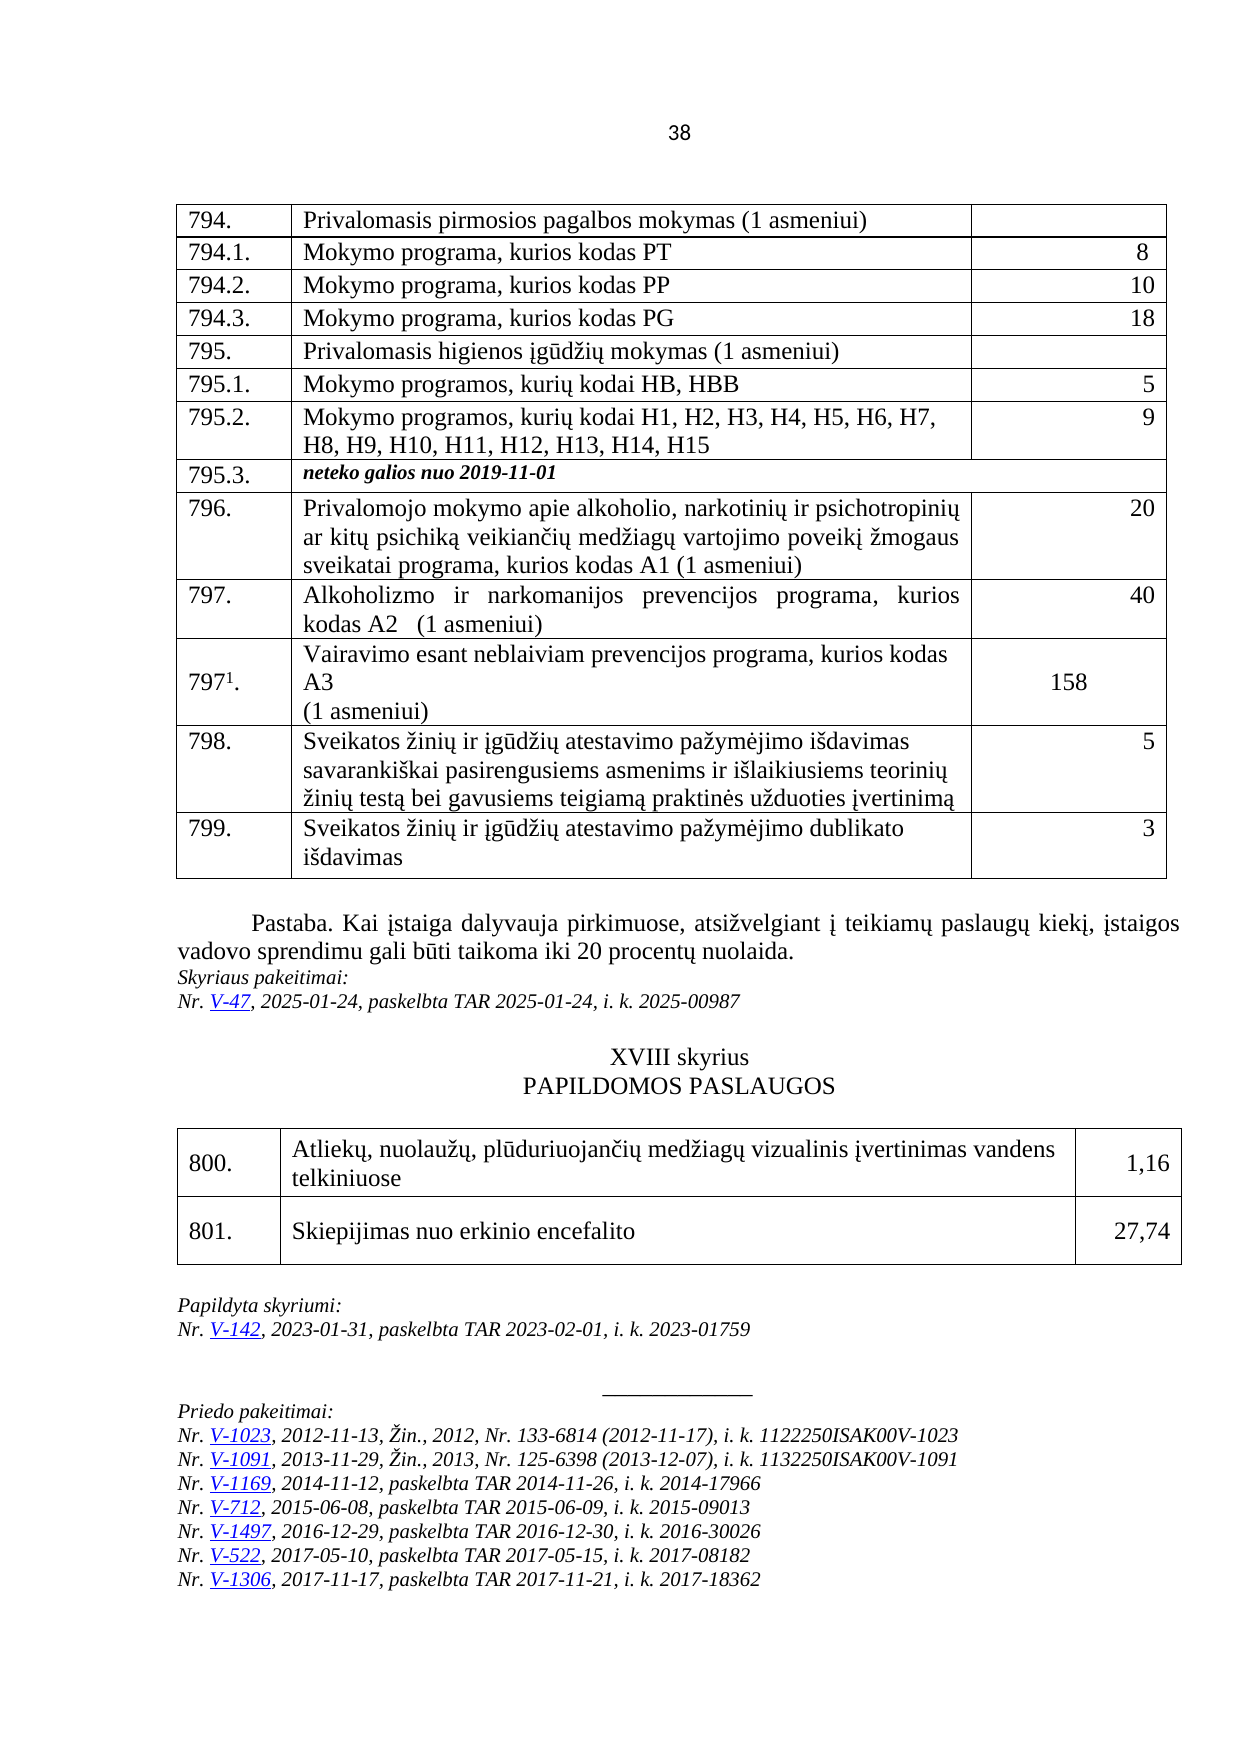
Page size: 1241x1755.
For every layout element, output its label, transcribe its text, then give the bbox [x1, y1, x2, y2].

text XVIII skyrius [177, 1042, 1181, 1071]
table_cell 5 [972, 726, 1166, 812]
table_cell 18 [972, 303, 1166, 335]
table_header [972, 205, 1166, 236]
table_cell Mokymo programa, kurios kodas PP [292, 270, 971, 302]
table_header 794. [177, 205, 291, 236]
table_cell Privalomojo mokymo apie alkoholio, narkotinių ir psichotropinių ar kitų psichiką veikiančių medžiagų vartojimo poveikį žmogaus sveikatai programa, kurios kodas A1 (1 asmeniui) [292, 493, 971, 579]
text Priedo pakeitimai: [177, 1399, 1181, 1423]
table_cell Mokymo programos, kurių kodai HB, HBB [292, 369, 971, 401]
table_cell 797. [177, 580, 291, 638]
table_cell 5 [972, 369, 1166, 401]
text Nr. V-1497, 2016-12-29, paskelbta TAR 2016-12-30, i. k. 2016-30026 [177, 1519, 1181, 1543]
table_cell Mokymo programa, kurios kodas PT [292, 238, 971, 269]
table_cell Mokymo programa, kurios kodas PG [292, 303, 971, 335]
table_cell Skiepijimas nuo erkinio encefalito [281, 1197, 1075, 1263]
table_cell 798. [177, 726, 291, 812]
text Pastaba. Kai įstaiga dalyvauja pirkimuose, atsižvelgiant į teikiamų paslaugų kiekį, įstaigos vadovo sprendimu gali būti taikoma iki 20 procentų nuolaida. [177, 908, 1181, 965]
text Nr. V-47, 2025-01-24, paskelbta TAR 2025-01-24, i. k. 2025-00987 [177, 989, 1181, 1013]
table_cell 795.2. [177, 402, 291, 459]
table_cell 9 [972, 402, 1166, 459]
text Papildyta skyriumi: [177, 1293, 1181, 1317]
table_cell Vairavimo esant neblaiviam prevencijos programa, kurios kodas A3 (1 asmeniui) [292, 639, 971, 725]
table_cell 795.3. [177, 460, 291, 492]
table_cell 40 [972, 580, 1166, 638]
text Nr. V-1091, 2013-11-29, Žin., 2013, Nr. 125-6398 (2013-12-07), i. k. 1132250ISAK00V-1091 [177, 1447, 1181, 1471]
text PAPILDOMOS PASLAUGOS [177, 1071, 1181, 1099]
table_cell 8 [972, 238, 1166, 269]
table_cell 158 [972, 639, 1166, 725]
text ____________ [177, 1370, 1181, 1399]
text Nr. V-1023, 2012-11-13, Žin., 2012, Nr. 133-6814 (2012-11-17), i. k. 1122250ISAK00V-1023 [177, 1423, 1181, 1447]
table_cell 3 [972, 813, 1166, 878]
table_cell 27,74 [1076, 1197, 1181, 1263]
table_cell 801. [178, 1197, 280, 1263]
text Nr. V-712, 2015-06-08, paskelbta TAR 2015-06-09, i. k. 2015-09013 [177, 1495, 1181, 1519]
text Nr. V-1306, 2017-11-17, paskelbta TAR 2017-11-21, i. k. 2017-18362 [177, 1567, 1181, 1591]
table_cell Sveikatos žinių ir įgūdžių atestavimo pažymėjimo išdavimas savarankiškai pasirengusiems asmenims ir išlaikiusiems teorinių žinių testą bei gavusiems teigiamą praktinės užduoties įvertinimą [292, 726, 971, 812]
text Skyriaus pakeitimai: [177, 965, 1181, 989]
table_cell Mokymo programos, kurių kodai H1, H2, H3, H4, H5, H6, H7, H8, H9, H10, H11, H12, H13, H14, H15 [292, 402, 971, 459]
table_cell 794.2. [177, 270, 291, 302]
table_cell 794.3. [177, 303, 291, 335]
table_cell neteko galios nuo 2019-11-01 [292, 460, 1166, 492]
table_cell 795. [177, 336, 291, 368]
table_cell Alkoholizmo ir narkomanijos prevencijos programa, kurios kodas A2 (1 asmeniui) [292, 580, 971, 638]
text Nr. V-1169, 2014-11-12, paskelbta TAR 2014-11-26, i. k. 2014-17966 [177, 1471, 1181, 1495]
table_cell 794.1. [177, 238, 291, 269]
text Nr. V-142, 2023-01-31, paskelbta TAR 2023-02-01, i. k. 2023-01759 [177, 1317, 1181, 1341]
table_header Privalomasis pirmosios pagalbos mokymas (1 asmeniui) [292, 205, 971, 236]
table_cell 20 [972, 493, 1166, 579]
table_header 1,16 [1076, 1129, 1181, 1196]
table_cell 795.1. [177, 369, 291, 401]
table_cell 799. [177, 813, 291, 878]
table_cell 10 [972, 270, 1166, 302]
table_cell 796. [177, 493, 291, 579]
table_cell Privalomasis higienos įgūdžių mokymas (1 asmeniui) [292, 336, 971, 368]
text Nr. V-522, 2017-05-10, paskelbta TAR 2017-05-15, i. k. 2017-08182 [177, 1543, 1181, 1567]
table_header 800. [178, 1129, 280, 1196]
table_cell 7971. [177, 639, 291, 725]
table_cell [972, 336, 1166, 368]
table_header Atliekų, nuolaužų, plūduriuojančių medžiagų vizualinis įvertinimas vandens telkiniuose [281, 1129, 1075, 1196]
table_cell Sveikatos žinių ir įgūdžių atestavimo pažymėjimo dublikato išdavimas [292, 813, 971, 878]
